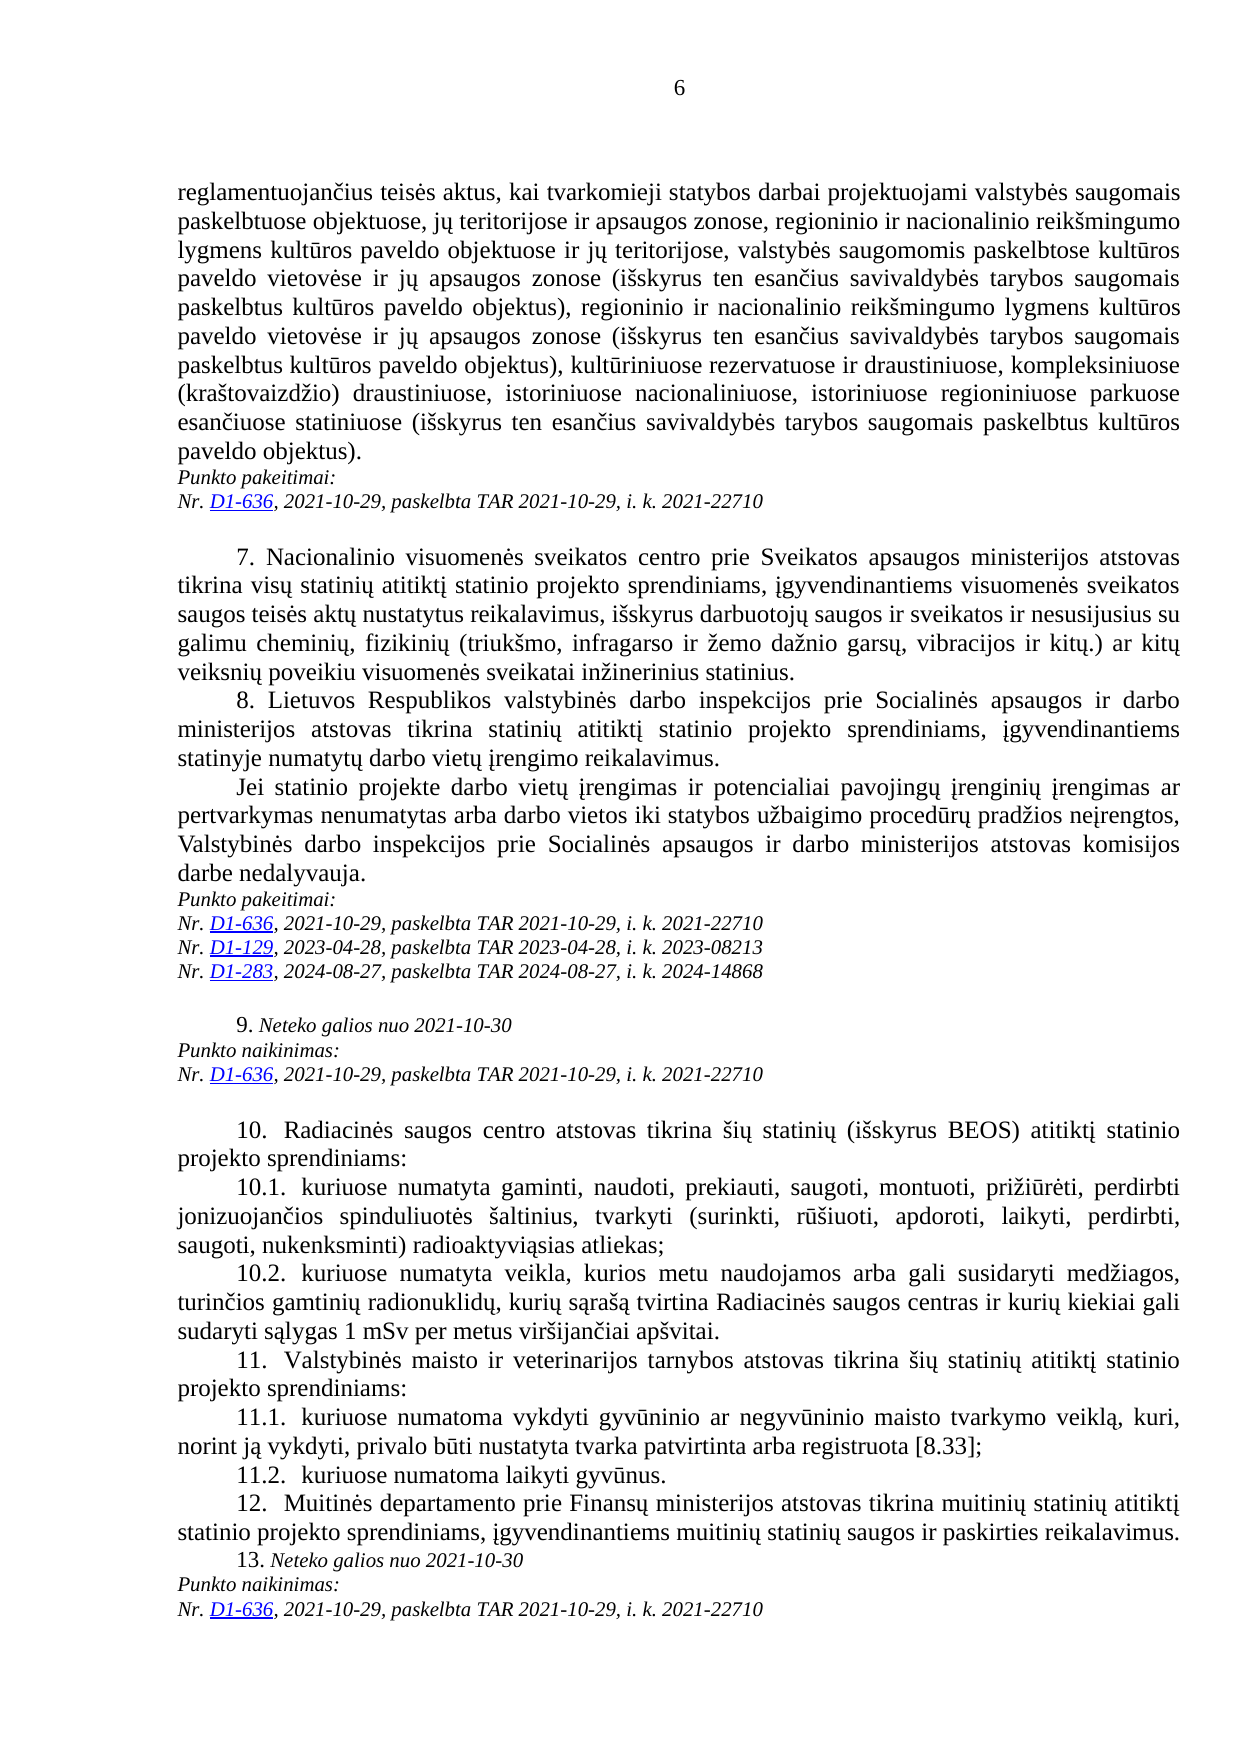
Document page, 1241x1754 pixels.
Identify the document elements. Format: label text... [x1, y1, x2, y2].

text 9. Neteko galios nuo 2021-10-30 [177, 1012, 1181, 1038]
text Punkto naikinimas: [177, 1572, 1181, 1596]
text 10.1. kuriuose numatyta gaminti, naudoti, prekiauti, saugoti, montuoti, prižiūrėti, perdirbti jonizuojančios spinduliuotės šaltinius, tvarkyti (surinkti, rūšiuoti, apdoroti, laikyti, perdirbti, saugoti, nukenksminti) radioaktyviąsias atliekas; [177, 1172, 1181, 1258]
text 8. Lietuvos Respublikos valstybinės darbo inspekcijos prie Socialinės apsaugos ir darbo ministerijos atstovas tikrina statinių atitiktį statinio projekto sprendiniams, įgyvendinantiems statinyje numatytų darbo vietų įrengimo reikalavimus. [177, 685, 1181, 772]
text 10.2. kuriuose numatyta veikla, kurios metu naudojamos arba gali susidaryti medžiagos, turinčios gamtinių radionuklidų, kurių sąrašą tvirtina Radiacinės saugos centras ir kurių kiekiai gali sudaryti sąlygas 1 mSv per metus viršijančiai apšvitai. [177, 1258, 1181, 1345]
text 11.1. kuriuose numatoma vykdyti gyvūninio ar negyvūninio maisto tvarkymo veiklą, kuri, norint ją vykdyti, privalo būti nustatyta tvarka patvirtinta arba registruota [8.33]; [177, 1402, 1181, 1460]
text Nr. D1-636, 2021-10-29, paskelbta TAR 2021-10-29, i. k. 2021-22710 [177, 1062, 1181, 1086]
text 7. Nacionalinio visuomenės sveikatos centro prie Sveikatos apsaugos ministerijos atstovas tikrina visų statinių atitiktį statinio projekto sprendiniams, įgyvendinantiems visuomenės sveikatos saugos teisės aktų nustatytus reikalavimus, išskyrus darbuotojų saugos ir sveikatos ir nesusijusius su galimu cheminių, fizikinių (triukšmo, infragarso ir žemo dažnio garsų, vibracijos ir kitų.) ar kitų veiksnių poveikiu visuomenės sveikatai inžinerinius statinius. [177, 542, 1181, 685]
text Nr. D1-129, 2023-04-28, paskelbta TAR 2023-04-28, i. k. 2023-08213 [177, 935, 1181, 959]
text Nr. D1-636, 2021-10-29, paskelbta TAR 2021-10-29, i. k. 2021-22710 [177, 489, 1181, 513]
text 12. Muitinės departamento prie Finansų ministerijos atstovas tikrina muitinių statinių atitiktį statinio projekto sprendiniams, įgyvendinantiems muitinių statinių saugos ir paskirties reikalavimus. [177, 1488, 1181, 1546]
text 10. Radiacinės saugos centro atstovas tikrina šių statinių (išskyrus BEOS) atitiktį statinio projekto sprendiniams: [177, 1115, 1181, 1172]
text Nr. D1-283, 2024-08-27, paskelbta TAR 2024-08-27, i. k. 2024-14868 [177, 959, 1181, 983]
text 11.2. kuriuose numatoma laikyti gyvūnus. [177, 1460, 1181, 1488]
text 13. Neteko galios nuo 2021-10-30 [177, 1546, 1181, 1572]
text Nr. D1-636, 2021-10-29, paskelbta TAR 2021-10-29, i. k. 2021-22710 [177, 1596, 1181, 1621]
text reglamentuojančius teisės aktus, kai tvarkomieji statybos darbai projektuojami valstybės saugomais paskelbtuose objektuose, jų teritorijose ir apsaugos zonose, regioninio ir nacionalinio reikšmingumo lygmens kultūros paveldo objektuose ir jų teritorijose, valstybės saugomomis paskelbtose kultūros paveldo vietovėse ir jų apsaugos zonose (išskyrus ten esančius savivaldybės tarybos saugomais paskelbtus kultūros paveldo objektus), regioninio ir nacionalinio reikšmingumo lygmens kultūros paveldo vietovėse ir jų apsaugos zonose (išskyrus ten esančius savivaldybės tarybos saugomais paskelbtus kultūros paveldo objektus), kultūriniuose rezervatuose ir draustiniuose, kompleksiniuose (kraštovaizdžio) draustiniuose, istoriniuose nacionaliniuose, istoriniuose regioniniuose parkuose esančiuose statiniuose (išskyrus ten esančius savivaldybės tarybos saugomais paskelbtus kultūros paveldo objektus). [177, 177, 1181, 465]
text Nr. D1-636, 2021-10-29, paskelbta TAR 2021-10-29, i. k. 2021-22710 [177, 911, 1181, 935]
text Punkto pakeitimai: [177, 465, 1181, 489]
text Punkto naikinimas: [177, 1038, 1181, 1062]
text 11. Valstybinės maisto ir veterinarijos tarnybos atstovas tikrina šių statinių atitiktį statinio projekto sprendiniams: [177, 1345, 1181, 1402]
text Punkto pakeitimai: [177, 887, 1181, 911]
text Jei statinio projekte darbo vietų įrengimas ir potencialiai pavojingų įrenginių įrengimas ar pertvarkymas nenumatytas arba darbo vietos iki statybos užbaigimo procedūrų pradžios neįrengtos, Valstybinės darbo inspekcijos prie Socialinės apsaugos ir darbo ministerijos atstovas komisijos darbe nedalyvauja. [177, 772, 1181, 887]
